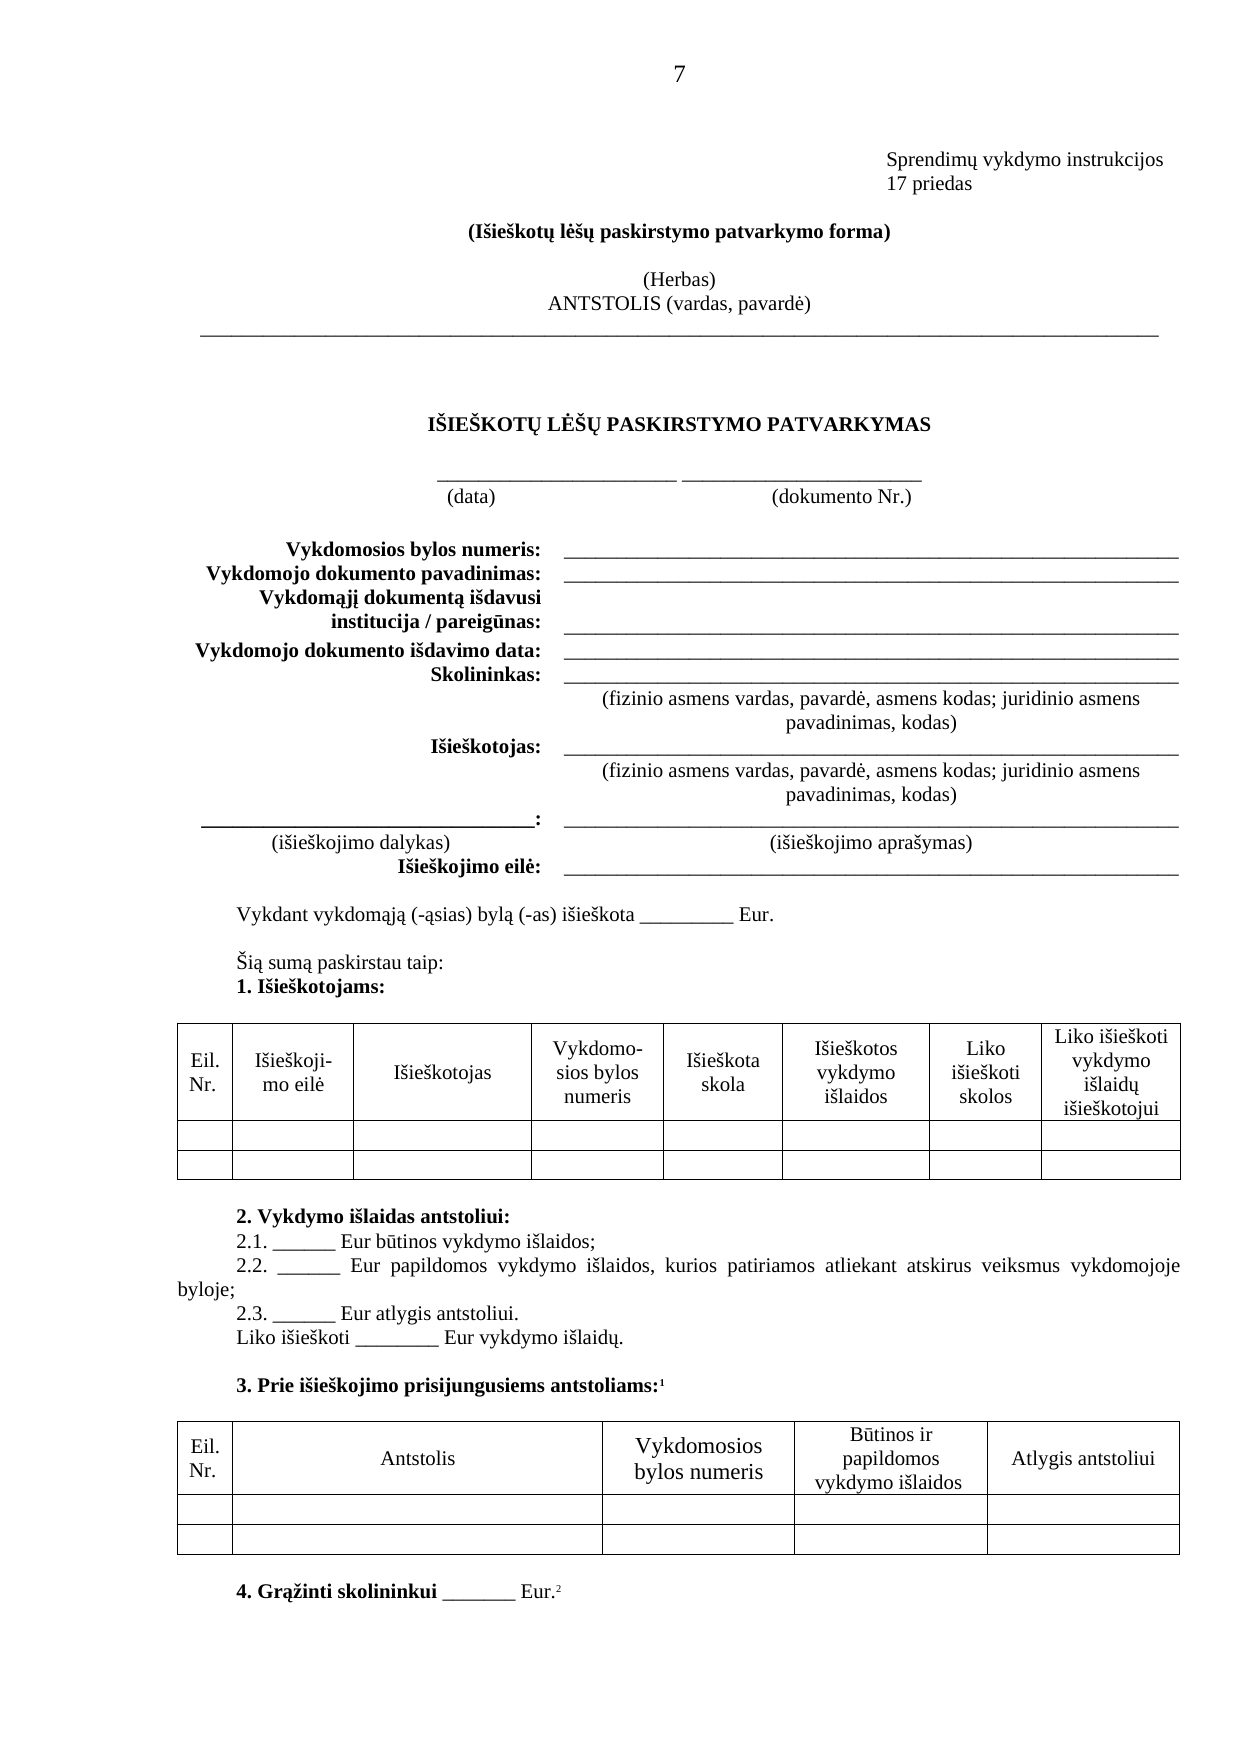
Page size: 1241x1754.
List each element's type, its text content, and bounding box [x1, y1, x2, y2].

table_cell Vykdomojo dokumento pavadinimas: [169, 561, 553, 585]
table_header Būtinos ir papildomos vykdymo išlaidos [795, 1422, 987, 1494]
table_cell Skolininkas: [169, 662, 553, 734]
text Sprendimų vykdymo instrukcijos [177, 147, 1181, 171]
table_cell [664, 1151, 782, 1179]
text (Išieškotų lėšų paskirstymo patvarkymo forma) [177, 219, 1181, 243]
text ____________________________________________________________________________________________ [177, 315, 1181, 339]
table_header Eil. Nr. [178, 1422, 232, 1494]
table_header Antstolis [233, 1422, 602, 1494]
text ANTSTOLIS (vardas, pavardė) [177, 291, 1181, 315]
table_header Išieškotos vykdymo išlaidos [783, 1024, 929, 1120]
table_cell [988, 1525, 1179, 1554]
table_cell ___________________________________________________________ [553, 561, 1190, 585]
table_cell [1042, 1151, 1180, 1179]
table_cell Išieškotojas: [169, 734, 553, 806]
table_header Liko išieškoti vykdymo išlaidų išieškotojui [1042, 1024, 1180, 1120]
table_cell ___________________________________________________________ [553, 638, 1190, 662]
text 2.1. ______ Eur būtinos vykdymo išlaidos; [177, 1228, 1181, 1253]
table_cell Išieškojimo eilė: [169, 854, 553, 878]
table_cell [354, 1121, 531, 1149]
table_cell [178, 1151, 232, 1179]
text (data) (dokumento Nr.) [177, 484, 1181, 508]
table_cell [795, 1495, 987, 1524]
table_cell [988, 1495, 1179, 1524]
table_header Vykdomo-sios bylos numeris [532, 1024, 663, 1120]
table_cell [178, 1525, 232, 1554]
table_cell [178, 1121, 232, 1149]
table_cell ___________________________________________________________ [553, 854, 1190, 878]
table_cell ___________________________________________________________ [553, 585, 1190, 637]
table_cell [930, 1151, 1041, 1179]
table_cell [178, 1495, 232, 1524]
table_header Išieškoji-mo eilė [233, 1024, 353, 1120]
table_cell [233, 1121, 353, 1149]
text _______________________ _______________________ [177, 460, 1181, 484]
text Liko išieškoti ________ Eur vykdymo išlaidų. [177, 1325, 1181, 1349]
text IŠIEŠKOTŲ LĖŠŲ PASKIRSTYMO PATVARKYMAS [177, 412, 1181, 436]
table_cell [783, 1151, 929, 1179]
text 2. Vykdymo išlaidas antstoliui: [177, 1204, 1181, 1228]
table_header Atlygis antstoliui [988, 1422, 1179, 1494]
table_cell ___________________________________________________________ (fizinio asmens vardas, pavardė, asmens kodas; juridinio asmens pavadinimas, kodas) [553, 734, 1190, 806]
table_cell [783, 1121, 929, 1149]
table_cell [532, 1121, 663, 1149]
table_cell Vykdomojo dokumento išdavimo data: [169, 638, 553, 662]
table_header Išieškotojas [354, 1024, 531, 1120]
text 4. Grąžinti skolininkui _______ Eur.2 [177, 1579, 1181, 1603]
table_cell [532, 1151, 663, 1179]
text 1. Išieškotojams: [177, 974, 1181, 998]
table_cell ___________________________________________________________ (fizinio asmens vardas, pavardė, asmens kodas; juridinio asmens pavadinimas, kodas) [553, 662, 1190, 734]
table_header Liko išieškoti skolos [930, 1024, 1041, 1120]
text (Herbas) [177, 267, 1181, 291]
table_cell Vykdomąjį dokumentą išdavusi institucija / pareigūnas: [169, 585, 553, 637]
table_header Eil. Nr. [178, 1024, 232, 1120]
table_cell [354, 1151, 531, 1179]
table_cell ___________________________________________________________ (išieškojimo aprašymas) [553, 806, 1190, 854]
table_cell [930, 1121, 1041, 1149]
text 2.2. ______ Eur papildomos vykdymo išlaidos, kurios patiriamos atliekant atskirus veiksmus vykdomojoje byloje; [177, 1253, 1181, 1301]
text Vykdant vykdomąją (-ąsias) bylą (-as) išieškota _________ Eur. [177, 902, 1181, 926]
table_cell [233, 1151, 353, 1179]
table_cell [233, 1495, 602, 1524]
table_cell [795, 1525, 987, 1554]
text Šią sumą paskirstau taip: [177, 950, 1181, 974]
text 2.3. ______ Eur atlygis antstoliui. [177, 1301, 1181, 1325]
text 3. Prie išieškojimo prisijungusiems antstoliams:1 [177, 1373, 1181, 1397]
table_header Vykdomosios bylos numeris: [169, 537, 553, 561]
table_header ___________________________________________________________ [553, 537, 1190, 561]
table_cell [233, 1525, 602, 1554]
table_cell [664, 1121, 782, 1149]
table_header Išieškota skola [664, 1024, 782, 1120]
table_cell [603, 1525, 794, 1554]
text 17 priedas [177, 171, 1181, 195]
table_cell [1042, 1121, 1180, 1149]
table_header Vykdomosios bylos numeris [603, 1422, 794, 1494]
table_cell [603, 1495, 794, 1524]
table_cell ________________________________: (išieškojimo dalykas) [169, 806, 553, 854]
